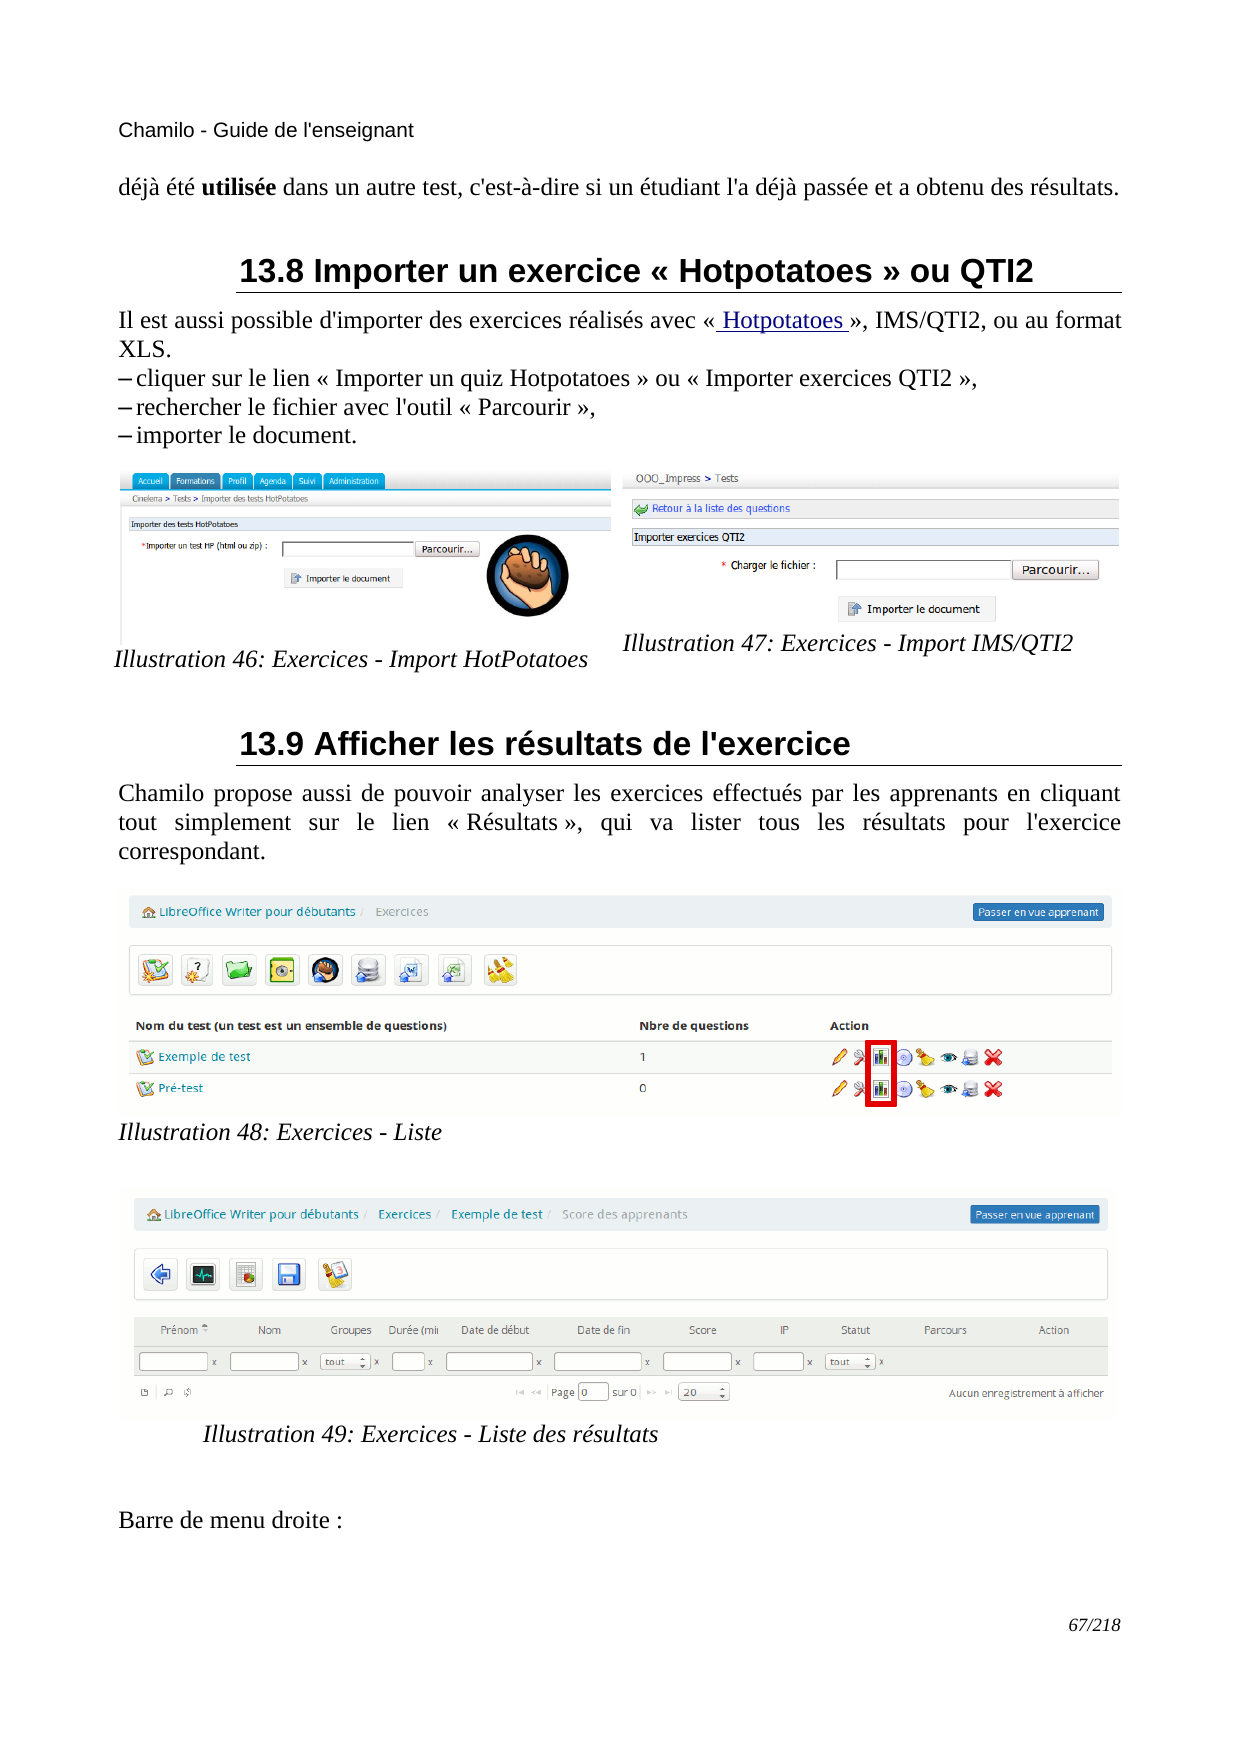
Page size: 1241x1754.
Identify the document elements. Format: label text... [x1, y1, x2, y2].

text Illustration 46: Exercices - Import HotPotatoes [113, 645, 611, 673]
text Illustration 47: Exercices - Import IMS/QTI2 [622, 628, 1119, 656]
text Il est aussi possible d'importer des exercices réalisés avec « Hotpotatoes », IMS/QTI2, ou au format XLS. [118, 306, 1122, 363]
text déjà été utilisée dans un autre test, c'est-à-dire si un étudiant l'a déjà passée et a obtenu des résultats. [118, 172, 1122, 200]
text Illustration 48: Exercices - Liste [118, 1117, 1122, 1146]
picture [113, 465, 611, 645]
subtitle Afficher les résultats de l'exercice [236, 721, 1122, 765]
text Chamilo propose aussi de pouvoir analyser les exercices effectués par les apprenants en cliquant tout simplement sur le lien « Résultats », qui va lister tous les résultats pour l'exercice correspondant. [118, 778, 1122, 865]
picture [120, 1188, 1117, 1420]
list rechercher le fichier avec l'outil « Parcourir », [118, 392, 1122, 421]
subtitle Importer un exercice « Hotpotatoes » ou QTI2 [236, 248, 1122, 292]
text Barre de menu droite : [118, 1506, 1122, 1534]
picture [118, 887, 1123, 1117]
list cliquer sur le lien « Importer un quiz Hotpotatoes » ou « Importer exercices QTI2 », [118, 363, 1122, 392]
list importer le document. [118, 421, 1122, 449]
picture [622, 468, 1119, 628]
text Illustration 49: Exercices - Liste des résultats [203, 1420, 999, 1448]
